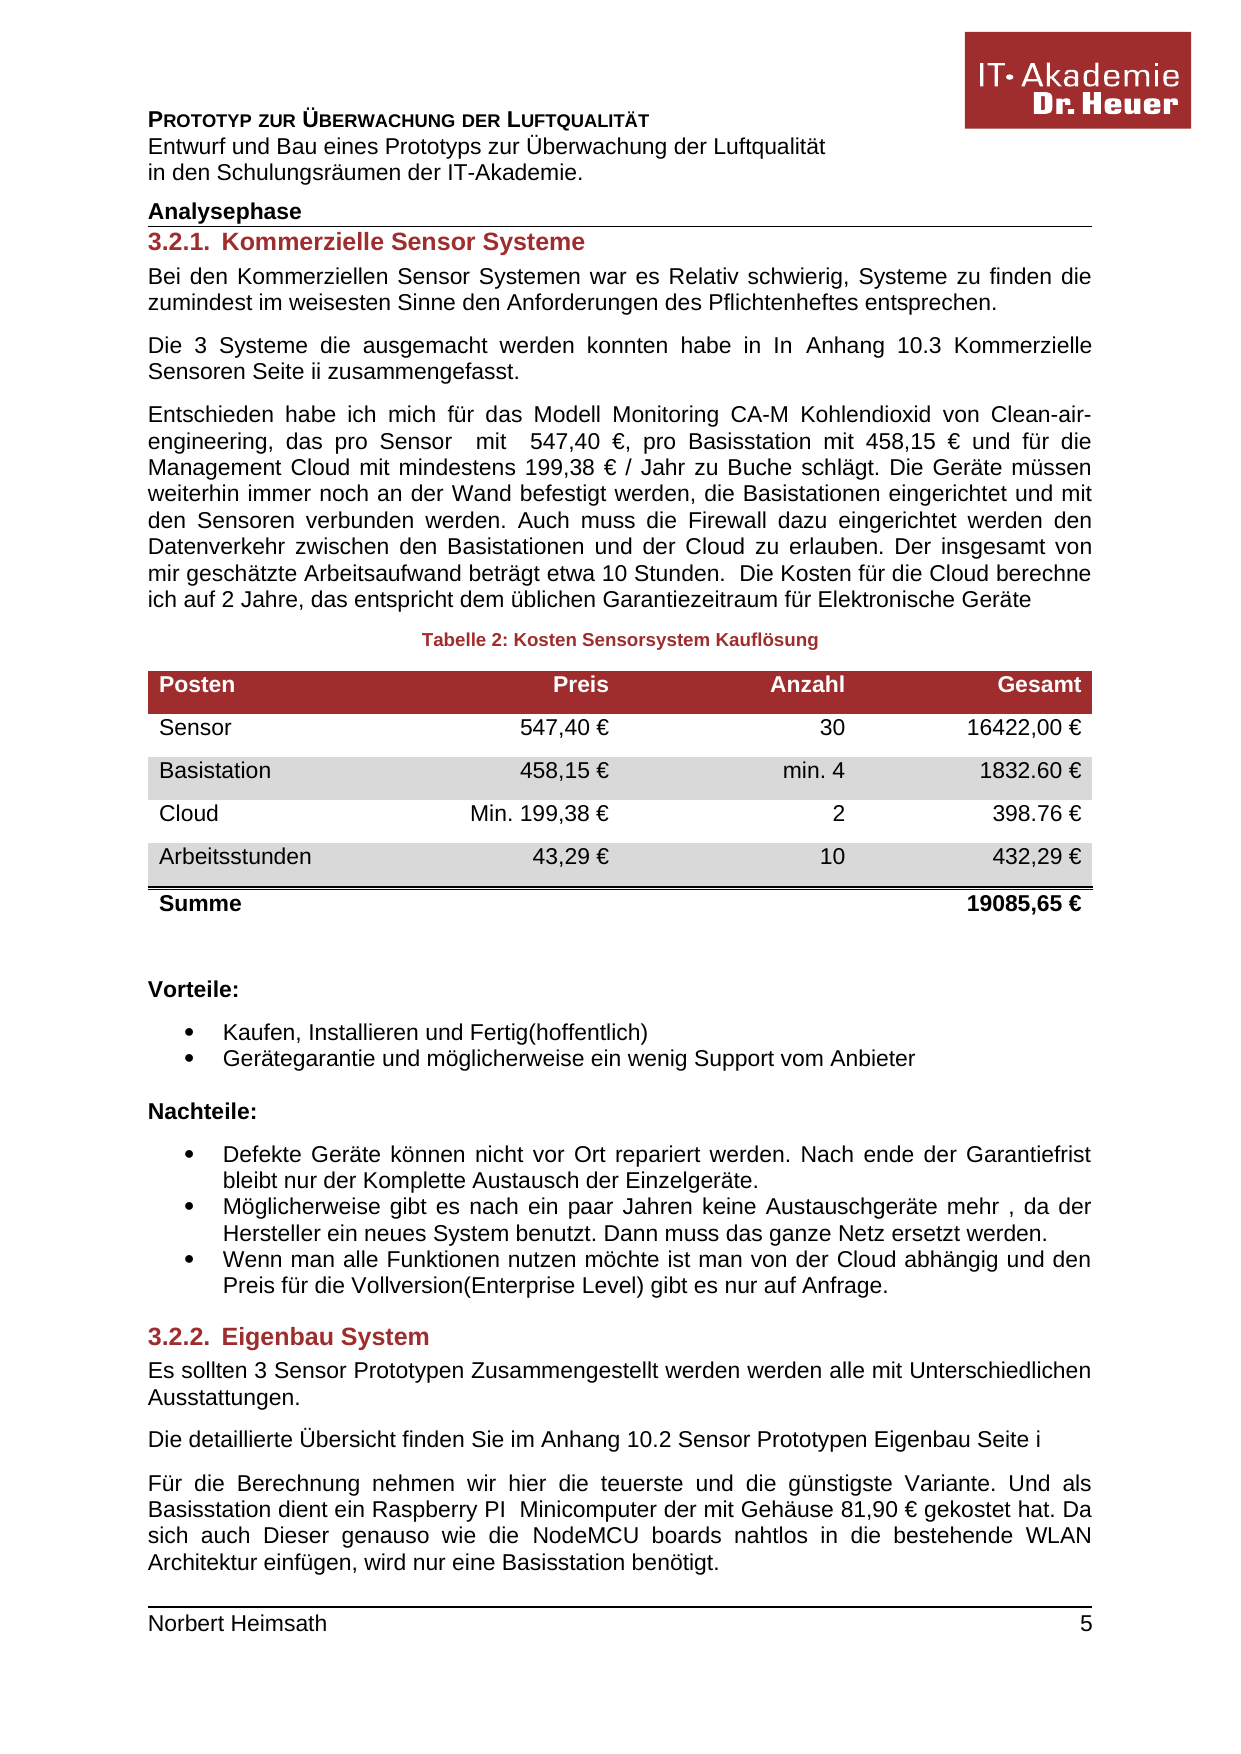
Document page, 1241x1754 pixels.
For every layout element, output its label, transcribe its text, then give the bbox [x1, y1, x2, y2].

table_cell 30 [620, 714, 856, 757]
table_cell 16422,00 € [856, 714, 1092, 757]
text Für die Berechnung nehmen wir hier die teuerste und die günstigste Variante. Und als Basisstation dient ein Raspberry PI Minicomputer der mit Gehäuse 81,90 € gekostet hat. Da sich auch Dieser genauso wie die NodeMCU boards nahtlos in die bestehende WLAN Architektur einfügen, wird nur eine Basisstation benötigt. [148, 1469, 1092, 1575]
table_cell 1832.60 € [856, 757, 1092, 800]
table_header Preis [384, 671, 620, 714]
list Wenn man alle Funktionen nutzen möchte ist man von der Cloud abhängig und den Preis für die Vollversion(Enterprise Level) gibt es nur auf Anfrage. [185, 1246, 1092, 1299]
table_cell min. 4 [620, 757, 856, 800]
text Bei den Kommerziellen Sensor Systemen war es Relativ schwierig, Systeme zu finden die zumindest im weisesten Sinne den Anforderungen des Pflichtenheftes entsprechen. [148, 263, 1092, 315]
table_cell Basistation [148, 757, 384, 800]
table_cell Min. 199,38 € [384, 800, 620, 843]
table_cell 432,29 € [856, 843, 1092, 886]
table_cell [620, 890, 856, 932]
text Es sollten 3 Sensor Prototypen Zusammengestellt werden werden alle mit Unterschiedlichen Ausstattungen. [148, 1357, 1092, 1410]
table_cell 43,29 € [384, 843, 620, 886]
table_cell Sensor [148, 714, 384, 757]
table_cell 458,15 € [384, 757, 620, 800]
table_cell 398.76 € [856, 800, 1092, 843]
table_header Gesamt [856, 671, 1092, 714]
table_cell 2 [620, 800, 856, 843]
table_cell [384, 890, 620, 932]
list Möglicherweise gibt es nach ein paar Jahren keine Austauschgeräte mehr , da der Hersteller ein neues System benutzt. Dann muss das ganze Netz ersetzt werden. [185, 1193, 1092, 1246]
table_cell 547,40 € [384, 714, 620, 757]
text Nachteile: [148, 1098, 1092, 1124]
list Defekte Geräte können nicht vor Ort repariert werden. Nach ende der Garantiefrist bleibt nur der Komplette Austausch der Einzelgeräte. [185, 1141, 1092, 1193]
list Kaufen, Installieren und Fertig(hoffentlich) [185, 1018, 1092, 1045]
text Tabelle 2: Kosten Sensorsystem Kauflösung [148, 629, 1092, 650]
table_cell Arbeitsstunden [148, 843, 384, 886]
text Die 3 Systeme die ausgemacht werden konnten habe in In Anhang 10.3 Kommerzielle Sensoren Seite ii zusammengefasst. [148, 332, 1092, 385]
text Vorteile: [148, 976, 1092, 1002]
table_cell 10 [620, 843, 856, 886]
text Entschieden habe ich mich für das Modell Monitoring CA-M Kohlendioxid von Clean-air-engineering, das pro Sensor mit 547,40 €, pro Basisstation mit 458,15 € und für die Management Cloud mit mindestens 199,38 € / Jahr zu Buche schlägt. Die Geräte müssen weiterhin immer noch an der Wand befestigt werden, die Basistationen eingerichtet und mit den Sensoren verbunden werden. Auch muss die Firewall dazu eingerichtet werden den Datenverkehr zwischen den Basistationen und der Cloud zu erlauben. Der insgesamt von mir geschätzte Arbeitsaufwand beträgt etwa 10 Stunden. Die Kosten für die Cloud berechne ich auf 2 Jahre, das entspricht dem üblichen Garantiezeitraum für Elektronische Geräte [148, 401, 1092, 612]
table_header Posten [148, 671, 384, 714]
subtitle Kommerzielle Sensor Systeme [148, 227, 1092, 256]
subtitle Eigenbau System [148, 1322, 1092, 1351]
table_cell Cloud [148, 800, 384, 843]
table_header Anzahl [620, 671, 856, 714]
table_cell 19085,65 € [856, 890, 1092, 932]
text Die detaillierte Übersicht finden Sie im Anhang 10.2 Sensor Prototypen Eigenbau Seite i [148, 1426, 1092, 1453]
list Gerätegarantie und möglicherweise ein wenig Support vom Anbieter [185, 1045, 1092, 1071]
table_cell Summe [148, 890, 384, 932]
